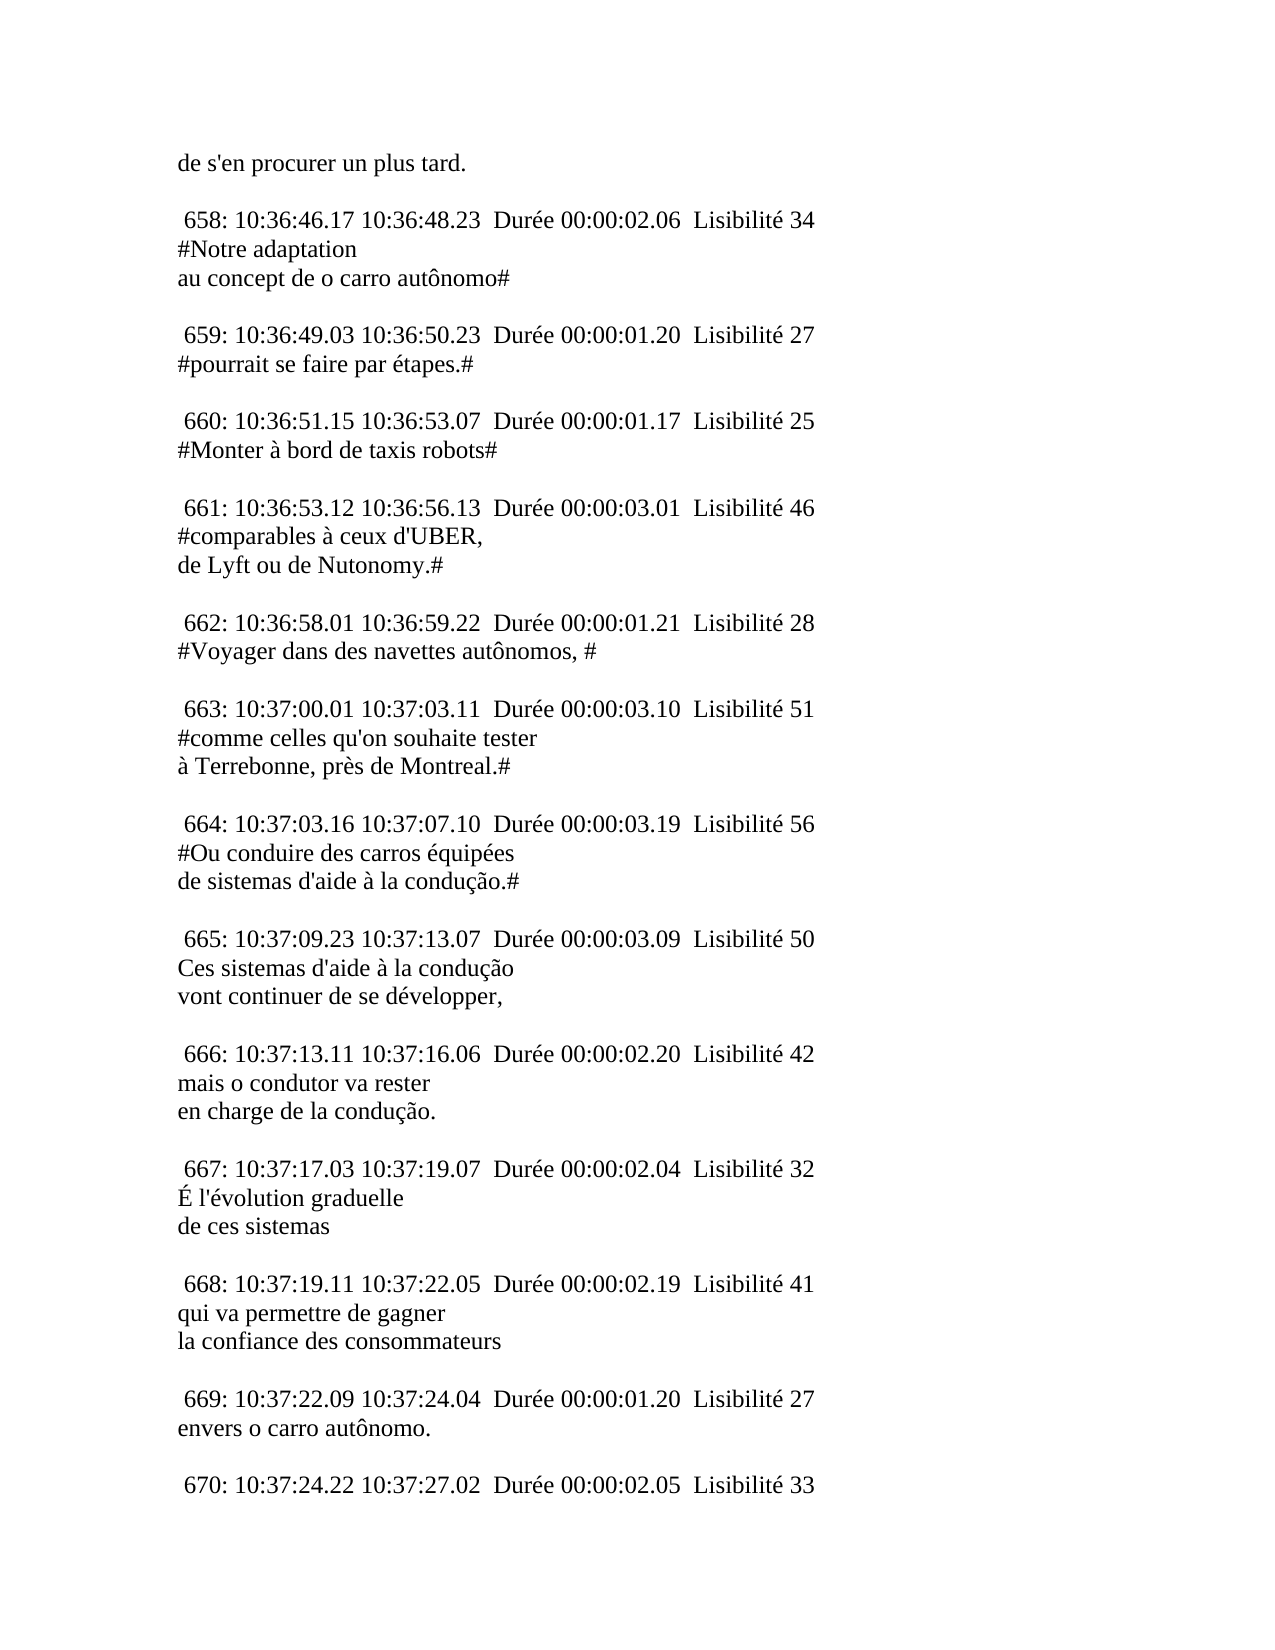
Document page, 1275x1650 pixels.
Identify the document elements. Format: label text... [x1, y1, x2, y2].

text 663: 10:37:00.01 10:37:03.11 Durée 00:00:03.10 Lisibilité 51 [177, 694, 1098, 723]
text 659: 10:36:49.03 10:36:50.23 Durée 00:00:01.20 Lisibilité 27 [177, 320, 1098, 349]
text É l'évolution graduelle [177, 1183, 1098, 1211]
text Ces sistemas d'aide à la condução [177, 953, 1098, 981]
text au concept de o carro autônomo# [177, 263, 1098, 291]
text vont continuer de se développer, [177, 981, 1098, 1010]
text de sistemas d'aide à la condução.# [177, 866, 1098, 895]
text de Lyft ou de Nutonomy.# [177, 550, 1098, 579]
text #comme celles qu'on souhaite tester [177, 723, 1098, 751]
text 668: 10:37:19.11 10:37:22.05 Durée 00:00:02.19 Lisibilité 41 [177, 1269, 1098, 1298]
text #pourrait se faire par étapes.# [177, 349, 1098, 378]
text mais o condutor va rester [177, 1068, 1098, 1096]
text #Voyager dans des navettes autônomos, # [177, 636, 1098, 665]
text #Ou conduire des carros équipées [177, 838, 1098, 866]
text qui va permettre de gagner [177, 1298, 1098, 1326]
text envers o carro autônomo. [177, 1413, 1098, 1441]
text 669: 10:37:22.09 10:37:24.04 Durée 00:00:01.20 Lisibilité 27 [177, 1384, 1098, 1413]
text de ces sistemas [177, 1211, 1098, 1240]
text 658: 10:36:46.17 10:36:48.23 Durée 00:00:02.06 Lisibilité 34 [177, 205, 1098, 234]
text en charge de la condução. [177, 1096, 1098, 1125]
text #comparables à ceux d'UBER, [177, 521, 1098, 550]
text 664: 10:37:03.16 10:37:07.10 Durée 00:00:03.19 Lisibilité 56 [177, 809, 1098, 838]
text 670: 10:37:24.22 10:37:27.02 Durée 00:00:02.05 Lisibilité 33 [177, 1470, 1098, 1499]
text la confiance des consommateurs [177, 1326, 1098, 1355]
text 667: 10:37:17.03 10:37:19.07 Durée 00:00:02.04 Lisibilité 32 [177, 1154, 1098, 1183]
text #Notre adaptation [177, 234, 1098, 263]
text 665: 10:37:09.23 10:37:13.07 Durée 00:00:03.09 Lisibilité 50 [177, 924, 1098, 953]
text 662: 10:36:58.01 10:36:59.22 Durée 00:00:01.21 Lisibilité 28 [177, 608, 1098, 636]
text 666: 10:37:13.11 10:37:16.06 Durée 00:00:02.20 Lisibilité 42 [177, 1039, 1098, 1068]
text de s'en procurer un plus tard. [177, 148, 1098, 176]
text #Monter à bord de taxis robots# [177, 435, 1098, 464]
text 661: 10:36:53.12 10:36:56.13 Durée 00:00:03.01 Lisibilité 46 [177, 493, 1098, 521]
text à Terrebonne, près de Montreal.# [177, 751, 1098, 780]
text 660: 10:36:51.15 10:36:53.07 Durée 00:00:01.17 Lisibilité 25 [177, 406, 1098, 435]
